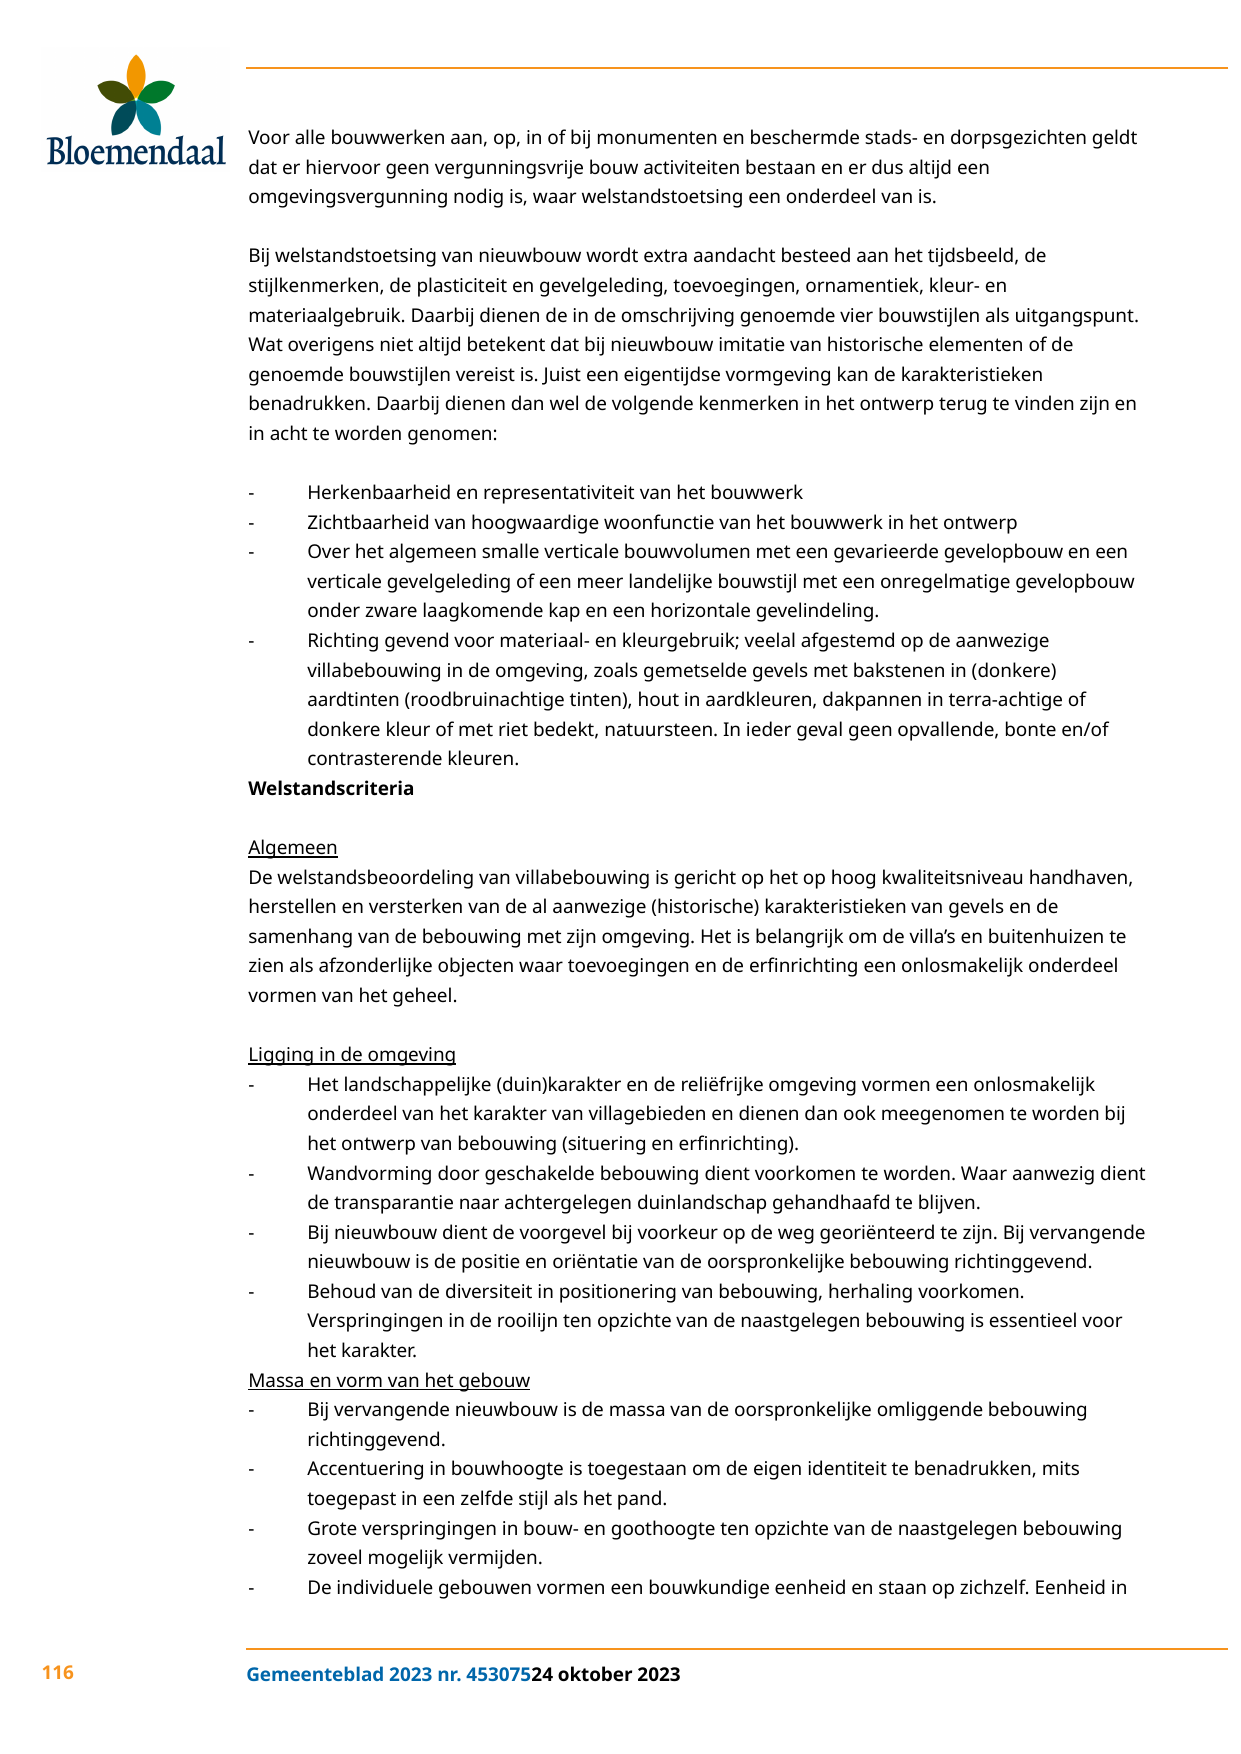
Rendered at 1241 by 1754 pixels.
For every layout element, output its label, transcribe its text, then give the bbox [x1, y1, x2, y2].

text De welstandsbeoordeling van villabebouwing is gericht op het op hoog kwaliteitsniveau handhaven, herstellen en versterken van de al aanwezige (historische) karakteristieken van gevels en de samenhang van de bebouwing met zijn omgeving. Het is belangrijk om de villa’s en buitenhuizen te zien als afzonderlijke objecten waar toevoegingen en de erfinrichting een onlosmakelijk onderdeel vormen van het geheel. [248, 864, 1152, 1008]
text Bij welstandstoetsing van nieuwbouw wordt extra aandacht besteed aan het tijdsbeeld, de stijlkenmerken, de plasticiteit en gevelgeleding, toevoegingen, ornamentiek, kleur- en materiaalgebruik. Daarbij dienen de in de omschrijving genoemde vier bouwstijlen als uitgangspunt. Wat overigens niet altijd betekent dat bij nieuwbouw imitatie van historische elementen of de genoemde bouwstijlen vereist is. Juist een eigentijdse vormgeving kan de karakteristieken benadrukken. Daarbij dienen dan wel de volgende kenmerken in het ontwerp terug te vinden zijn en in acht te worden genomen: [248, 243, 1152, 446]
list Behoud van de diversiteit in positionering van bebouwing, herhaling voorkomen. Verspringingen in de rooilijn ten opzichte van de naastgelegen bebouwing is essentieel voor het karakter. [248, 1278, 1152, 1363]
text Massa en vorm van het gebouw [248, 1367, 1152, 1393]
picture [41, 47, 231, 172]
list Bij vervangende nieuwbouw is de massa van de oorspronkelijke omliggende bebouwing richtinggevend. [248, 1396, 1152, 1452]
list Herkenbaarheid en representativiteit van het bouwwerk [248, 479, 1152, 505]
text Welstandscriteria [248, 775, 1152, 801]
list Zichtbaarheid van hoogwaardige woonfunctie van het bouwwerk in het ontwerp [248, 509, 1152, 535]
text Algemeen [248, 834, 1152, 860]
list Bij nieuwbouw dient de voorgevel bij voorkeur op de weg georiënteerd te zijn. Bij vervangende nieuwbouw is de positie en oriëntatie van de oorspronkelijke bebouwing richtinggevend. [248, 1219, 1152, 1274]
text Ligging in de omgeving [248, 1041, 1152, 1067]
list De individuele gebouwen vormen een bouwkundige eenheid en staan op zichzelf. Eenheid in [248, 1574, 1152, 1600]
list Grote verspringingen in bouw- en goothoogte ten opzichte van de naastgelegen bebouwing zoveel mogelijk vermijden. [248, 1515, 1152, 1570]
list Accentuering in bouwhoogte is toegestaan om de eigen identiteit te benadrukken, mits toegepast in een zelfde stijl als het pand. [248, 1456, 1152, 1511]
list Het landschappelijke (duin)karakter en de reliëfrijke omgeving vormen een onlosmakelijk onderdeel van het karakter van villagebieden en dienen dan ook meegenomen te worden bij het ontwerp van bebouwing (situering en erfinrichting). [248, 1071, 1152, 1156]
list Richting gevend voor materiaal- en kleurgebruik; veelal afgestemd op de aanwezige villabebouwing in de omgeving, zoals gemetselde gevels met bakstenen in (donkere) aardtinten (roodbruinachtige tinten), hout in aardkleuren, dakpannen in terra-achtige of donkere kleur of met riet bedekt, natuursteen. In ieder geval geen opvallende, bonte en/of contrasterende kleuren. [248, 627, 1152, 771]
text Voor alle bouwwerken aan, op, in of bij monumenten en beschermde stads- en dorpsgezichten geldt dat er hiervoor geen vergunningsvrije bouw activiteiten bestaan en er dus altijd een omgevingsvergunning nodig is, waar welstandstoetsing een onderdeel van is. [248, 124, 1152, 209]
list Over het algemeen smalle verticale bouwvolumen met een gevarieerde gevelopbouw en een verticale gevelgeleding of een meer landelijke bouwstijl met een onregelmatige gevelopbouw onder zware laagkomende kap en een horizontale gevelindeling. [248, 538, 1152, 623]
list Wandvorming door geschakelde bebouwing dient voorkomen te worden. Waar aanwezig dient de transparantie naar achtergelegen duinlandschap gehandhaafd te blijven. [248, 1160, 1152, 1215]
